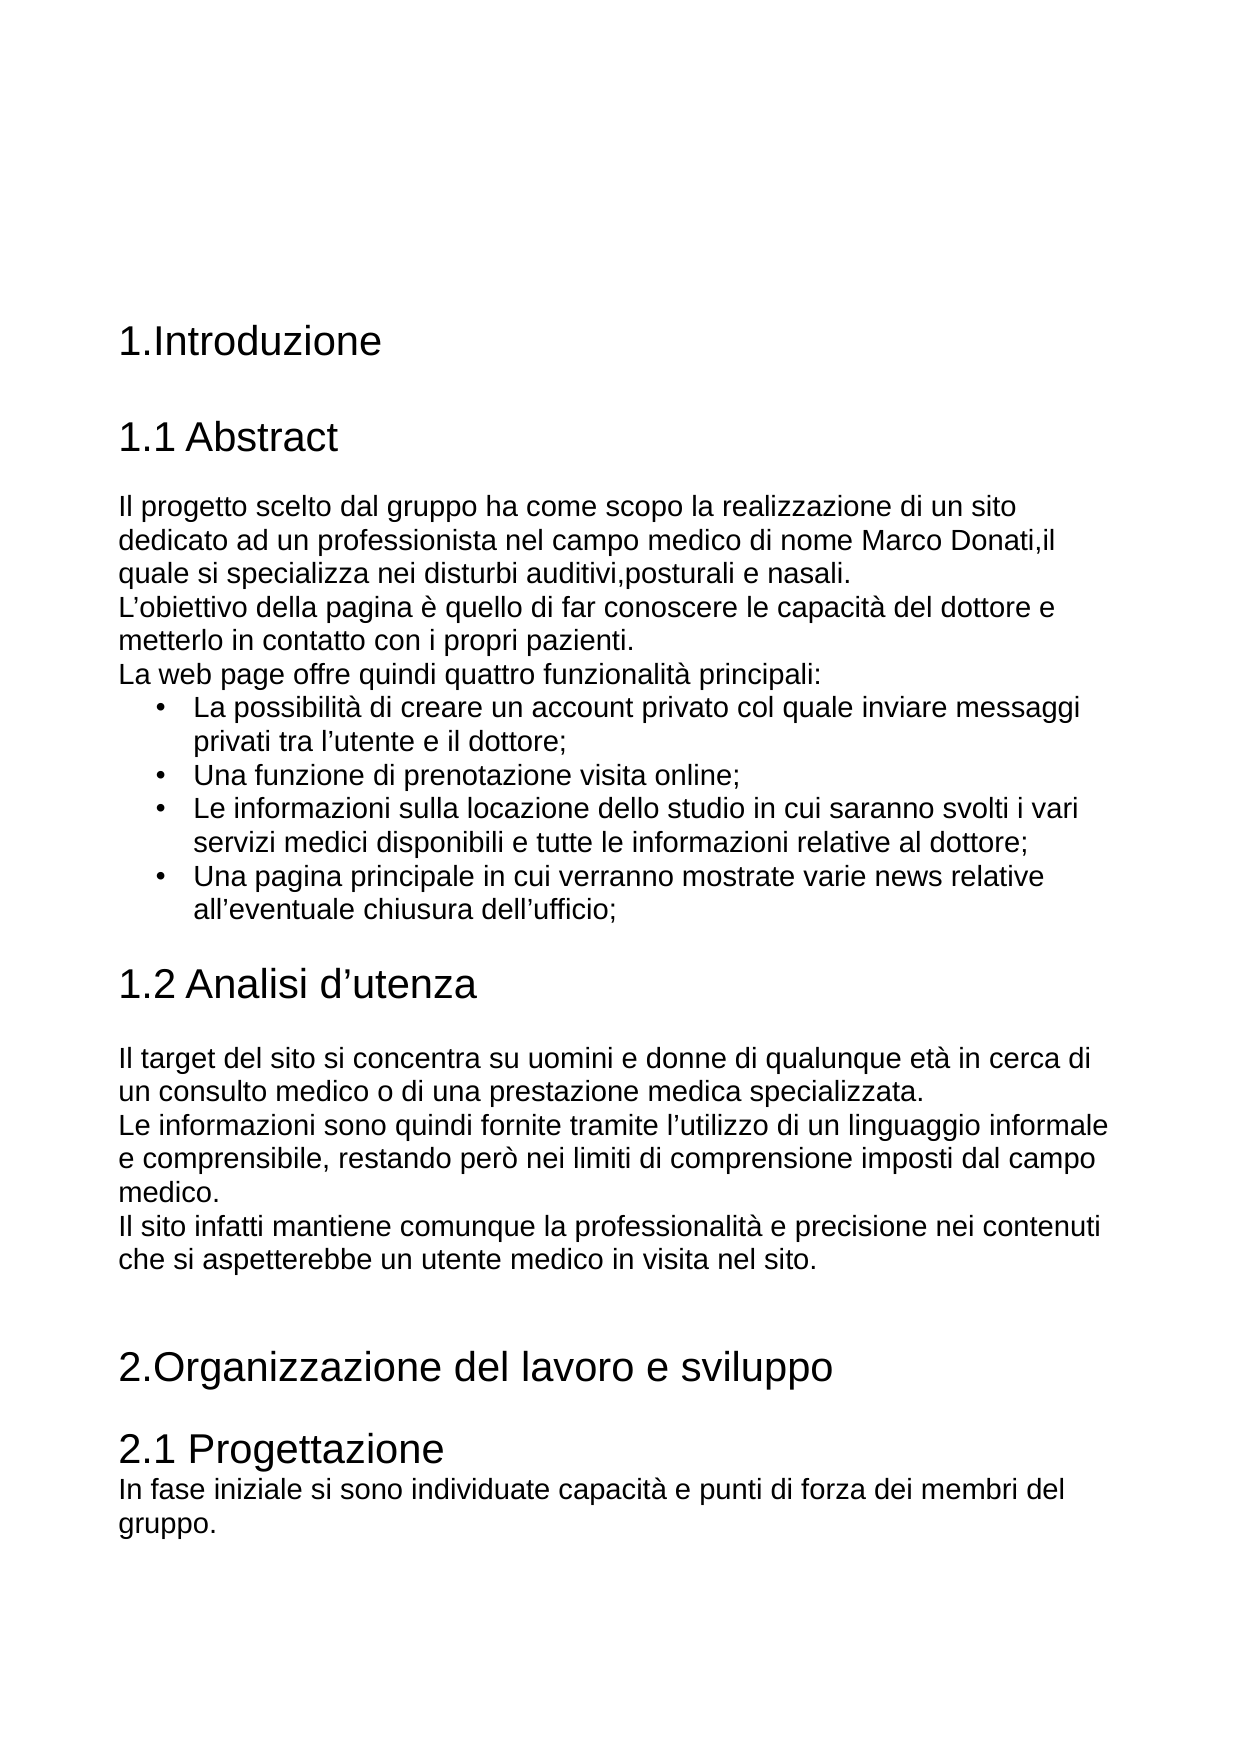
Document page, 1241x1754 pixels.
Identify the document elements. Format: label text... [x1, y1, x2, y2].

list Una pagina principale in cui verranno mostrate varie news relative all’eventuale chiusura dell’ufficio; [156, 859, 1122, 926]
text Il target del sito si concentra su uomini e donne di qualunque età in cerca di un consulto medico o di una prestazione medica specializzata. [118, 1041, 1122, 1108]
text La web page offre quindi quattro funzionalità principali: [118, 657, 1122, 690]
text 1.1 Abstract [118, 412, 1122, 460]
text 1.2 Analisi d’utenza [118, 959, 1122, 1007]
text Il sito infatti mantiene comunque la professionalità e precisione nei contenuti che si aspetterebbe un utente medico in visita nel sito. [118, 1209, 1122, 1276]
text L’obiettivo della pagina è quello di far conoscere le capacità del dottore e metterlo in contatto con i propri pazienti. [118, 590, 1122, 657]
text 2.1 Progettazione [118, 1424, 1122, 1472]
text Le informazioni sono quindi fornite tramite l’utilizzo di un linguaggio informale e comprensibile, restando però nei limiti di comprensione imposti dal campo medico. [118, 1108, 1122, 1209]
text 2.Organizzazione del lavoro e sviluppo [118, 1343, 1122, 1391]
text In fase iniziale si sono individuate capacità e punti di forza dei membri del gruppo. [118, 1472, 1122, 1539]
text 1.Introduzione [118, 317, 1122, 364]
text Il progetto scelto dal gruppo ha come scopo la realizzazione di un sito dedicato ad un professionista nel campo medico di nome Marco Donati,il quale si specializza nei disturbi auditivi,posturali e nasali. [118, 489, 1122, 590]
list Una funzione di prenotazione visita online; [156, 758, 1122, 791]
list La possibilità di creare un account privato col quale inviare messaggi privati tra l’utente e il dottore; [156, 690, 1122, 758]
list Le informazioni sulla locazione dello studio in cui saranno svolti i vari servizi medici disponibili e tutte le informazioni relative al dottore; [156, 791, 1122, 859]
